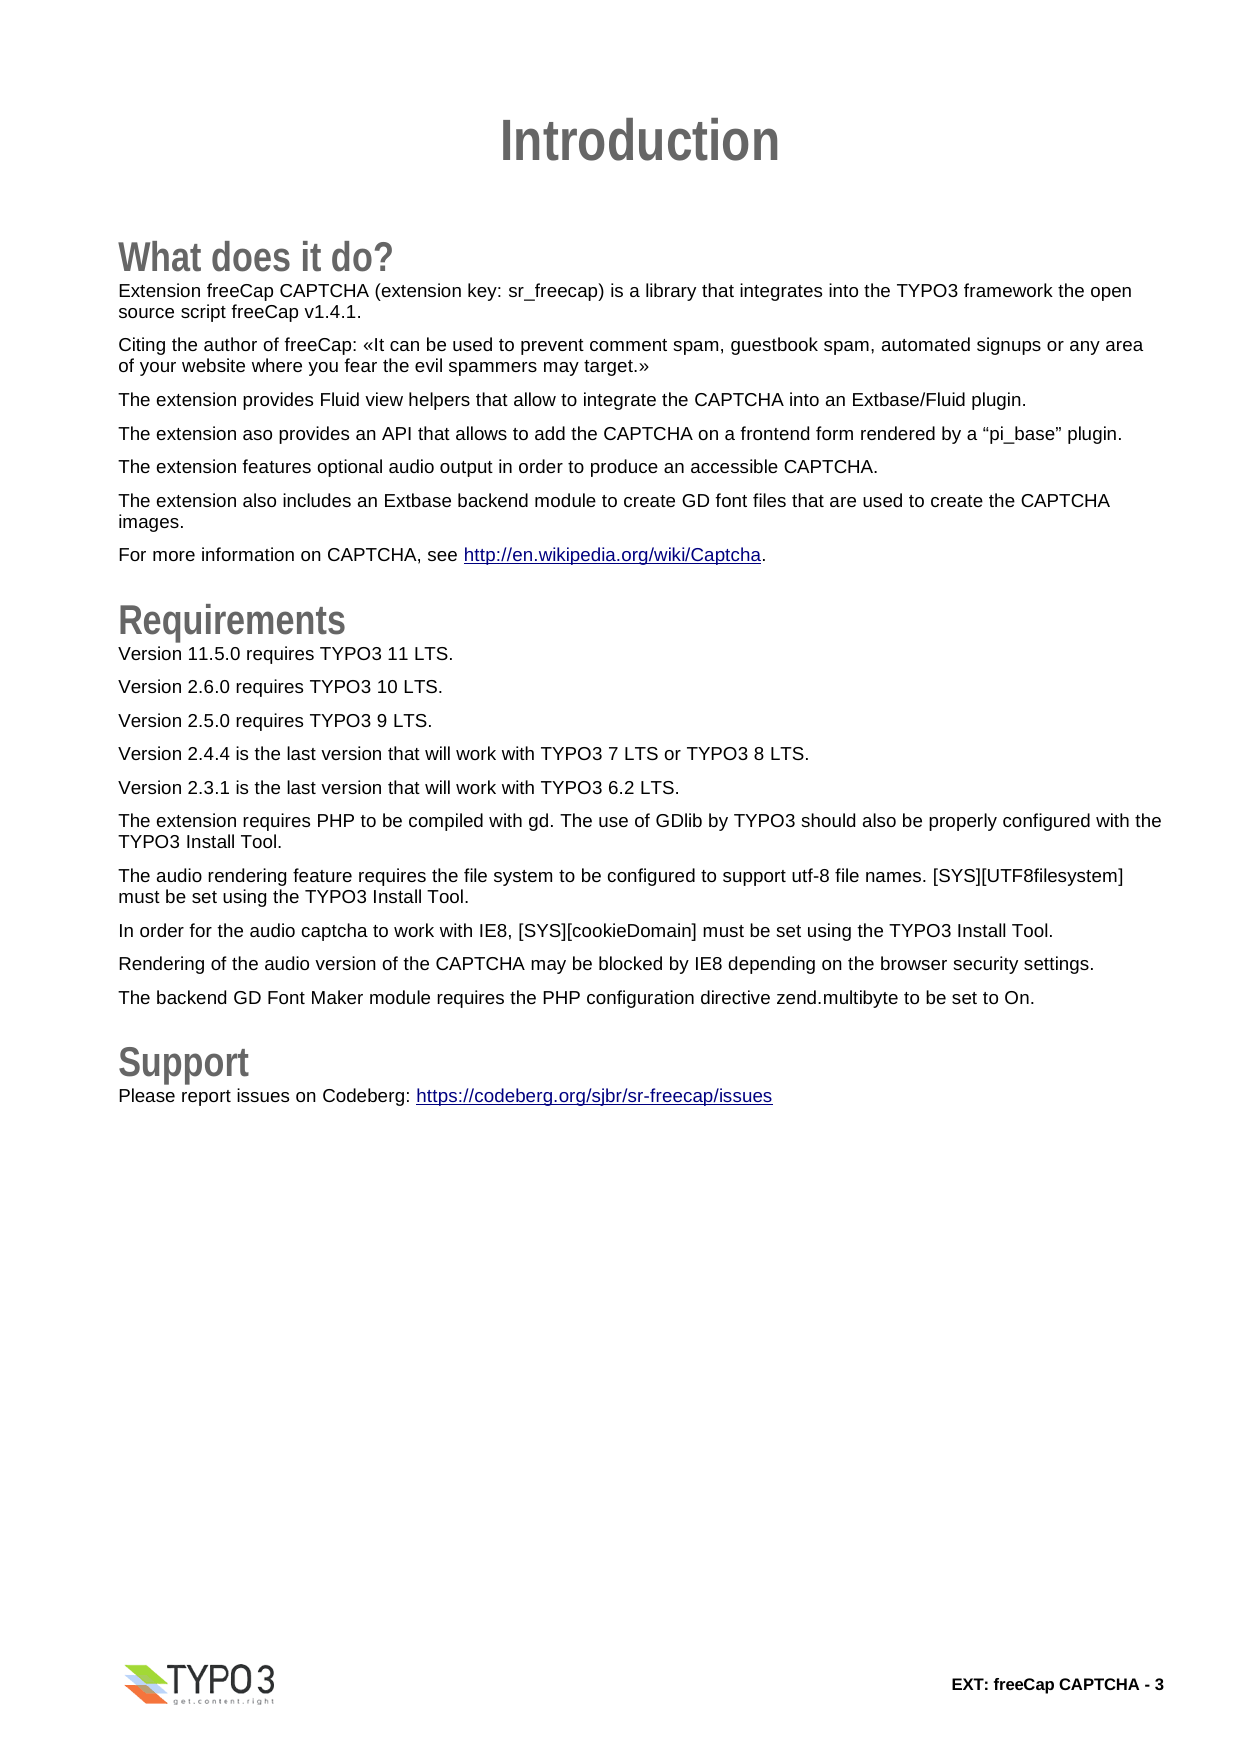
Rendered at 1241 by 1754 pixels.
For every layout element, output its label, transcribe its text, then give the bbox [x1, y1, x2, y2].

text Please report issues on Codeberg: https://codeberg.org/sjbr/sr-freecap/issues [118, 1086, 1163, 1107]
text Version 2.4.4 is the last version that will work with TYPO3 7 LTS or TYPO3 8 LTS. [118, 744, 1163, 765]
text For more information on CAPTCHA, see http://en.wikipedia.org/wiki/Captcha. [118, 545, 1163, 566]
text Rendering of the audio version of the CAPTCHA may be blocked by IE8 depending on the browser security settings. [118, 954, 1163, 975]
text Version 2.6.0 requires TYPO3 10 LTS. [118, 677, 1163, 698]
text The extension features optional audio output in order to produce an accessible CAPTCHA. [118, 457, 1163, 478]
text The backend GD Font Maker module requires the PHP configuration directive zend.multibyte to be set to On. [118, 987, 1163, 1008]
subtitle Requirements [118, 595, 1163, 643]
text The extension requires PHP to be compiled with gd. The use of GDlib by TYPO3 should also be properly configured with the TYPO3 Install Tool. [118, 811, 1163, 853]
subtitle Support [118, 1038, 1163, 1086]
subtitle What does it do? [118, 232, 1163, 280]
text In order for the audio captcha to work with IE8, [SYS][cookieDomain] must be set using the TYPO3 Install Tool. [118, 920, 1163, 941]
text The extension also includes an Extbase backend module to create GD font files that are used to create the CAPTCHA images. [118, 490, 1163, 532]
text Version 2.3.1 is the last version that will work with TYPO3 6.2 LTS. [118, 777, 1163, 798]
text The audio rendering feature requires the file system to be configured to support utf-8 file names. [SYS][UTF8filesystem] must be set using the TYPO3 Install Tool. [118, 866, 1163, 908]
text The extension provides Fluid view helpers that allow to integrate the CAPTCHA into an Extbase/Fluid plugin. [118, 389, 1163, 411]
subtitle Introduction [118, 106, 1163, 173]
text The extension aso provides an API that allows to add the CAPTCHA on a frontend form rendered by a “pi_base” plugin. [118, 423, 1163, 444]
text Version 11.5.0 requires TYPO3 11 LTS. [118, 643, 1163, 664]
text Extension freeCap CAPTCHA (extension key: sr_freecap) is a library that integrates into the TYPO3 framework the open source script freeCap v1.4.1. [118, 280, 1163, 322]
picture [119, 1659, 280, 1710]
text Version 2.5.0 requires TYPO3 9 LTS. [118, 710, 1163, 731]
text Citing the author of freeCap: «It can be used to prevent comment spam, guestbook spam, automated signups or any area of your website where you fear the evil spammers may target.» [118, 335, 1163, 377]
